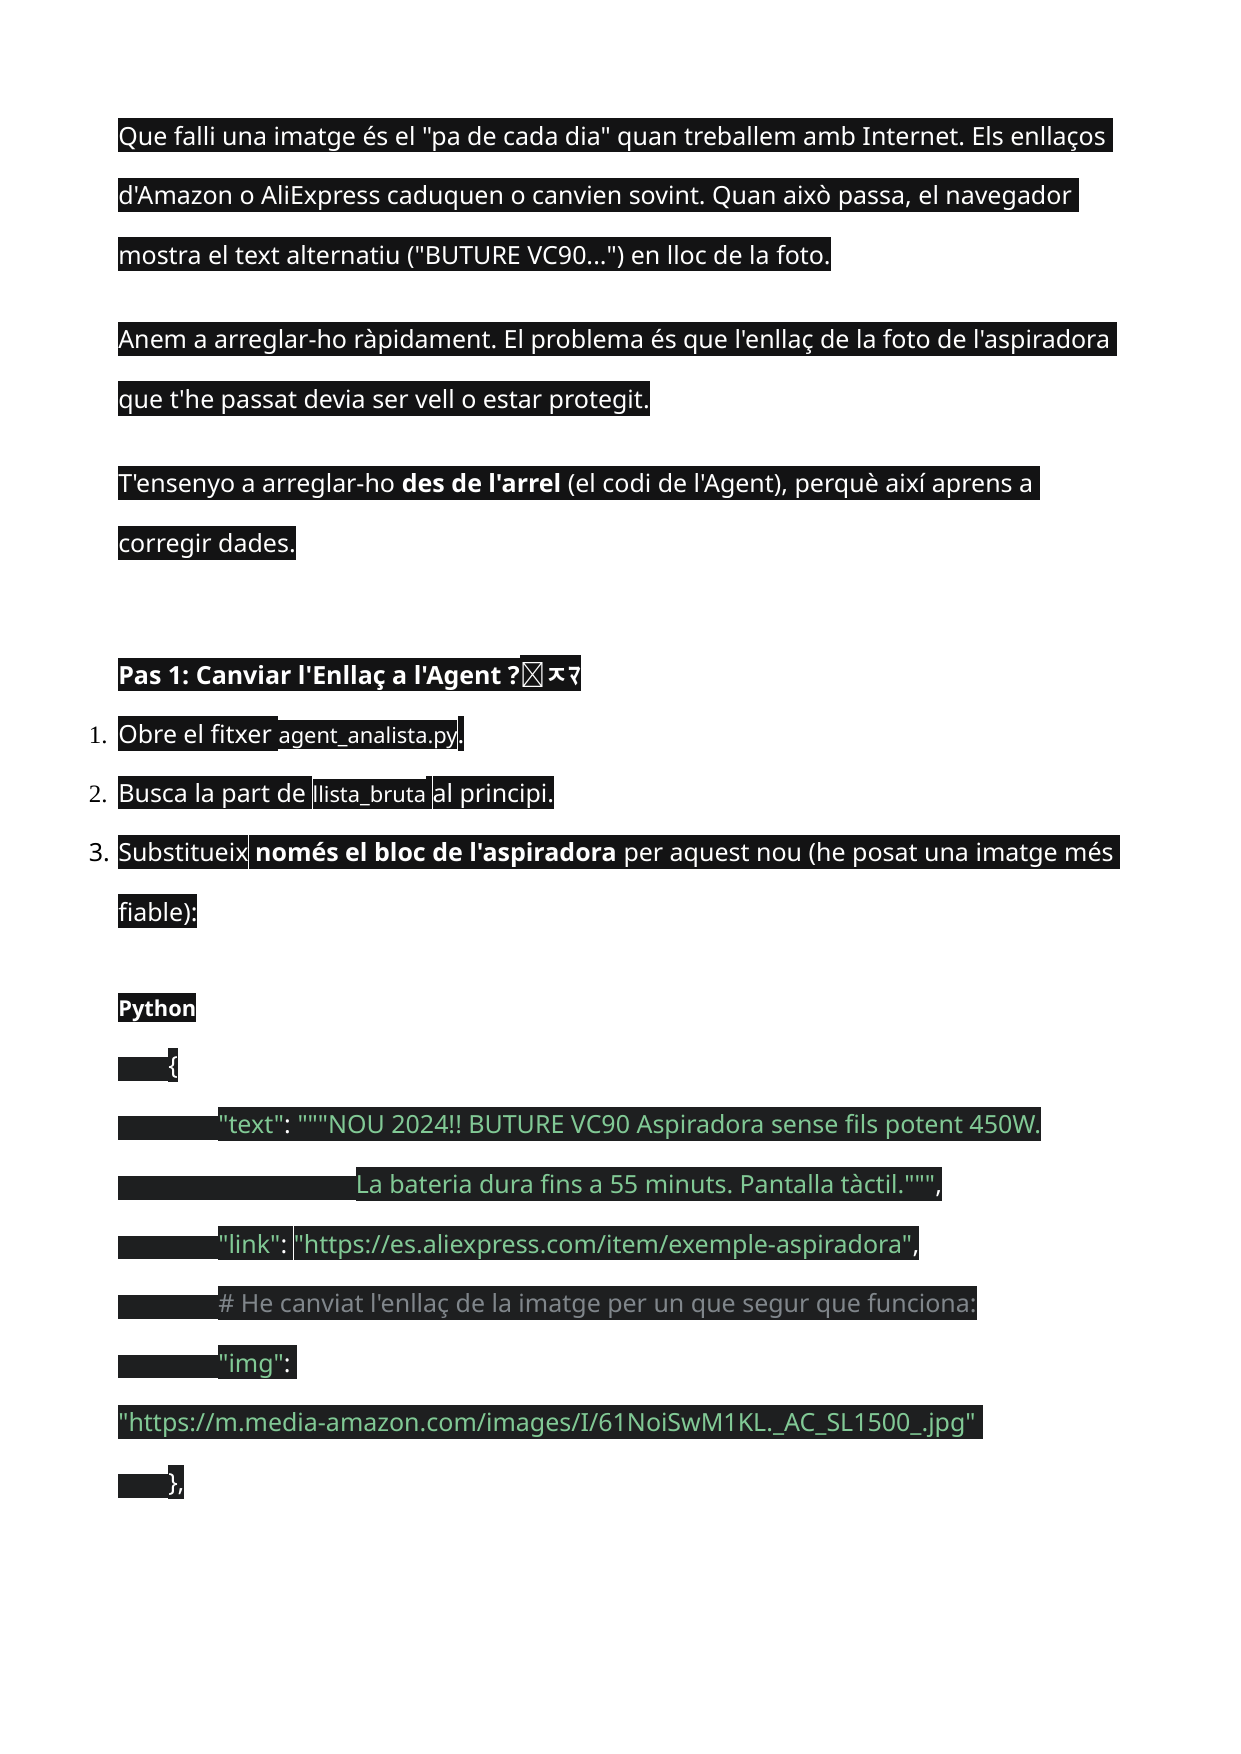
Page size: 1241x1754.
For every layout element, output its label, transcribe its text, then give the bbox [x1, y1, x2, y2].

subtitle Pas 1: Canviar l'Enllaç a l'Agent ?￯ﾸﾏ [118, 654, 1122, 691]
text { [118, 1047, 1122, 1082]
text # He canviat l'enllaç de la imatge per un que segur que funciona: [118, 1286, 1122, 1320]
text "link": "https://es.aliexpress.com/item/exemple-aspiradora", [118, 1226, 1122, 1260]
list Substitueix només el bloc de l'aspiradora per aquest nou (he posat una imatge més fiable): [118, 834, 1122, 928]
text La bateria dura fins a 55 minuts. Pantalla tàctil.""", [118, 1167, 1122, 1201]
text "img": "https://m.media-amazon.com/images/I/61NoiSwM1KL._AC_SL1500_.jpg" [118, 1345, 1122, 1439]
text }, [118, 1464, 1122, 1499]
text "text": """NOU 2024!! BUTURE VC90 Aspiradora sense fils potent 450W. [118, 1107, 1122, 1141]
text Python [118, 991, 1122, 1022]
list Obre el fitxer agent_analista.py. [118, 716, 1122, 751]
text Anem a arreglar-ho ràpidament. El problema és que l'enllaç de la foto de l'aspiradora que t'he passat devia ser vell o estar protegit. [118, 322, 1122, 416]
list Busca la part de llista_bruta al principi. [118, 776, 1122, 809]
text Que falli una imatge és el "pa de cada dia" quan treballem amb Internet. Els enllaços d'Amazon o AliExpress caduquen o canvien sovint. Quan això passa, el navegador mostra el text alternatiu ("BUTURE VC90...") en lloc de la foto. [118, 118, 1122, 271]
text T'ensenyo a arreglar-ho des de l'arrel (el codi de l'Agent), perquè així aprens a corregir dades. [118, 466, 1122, 560]
